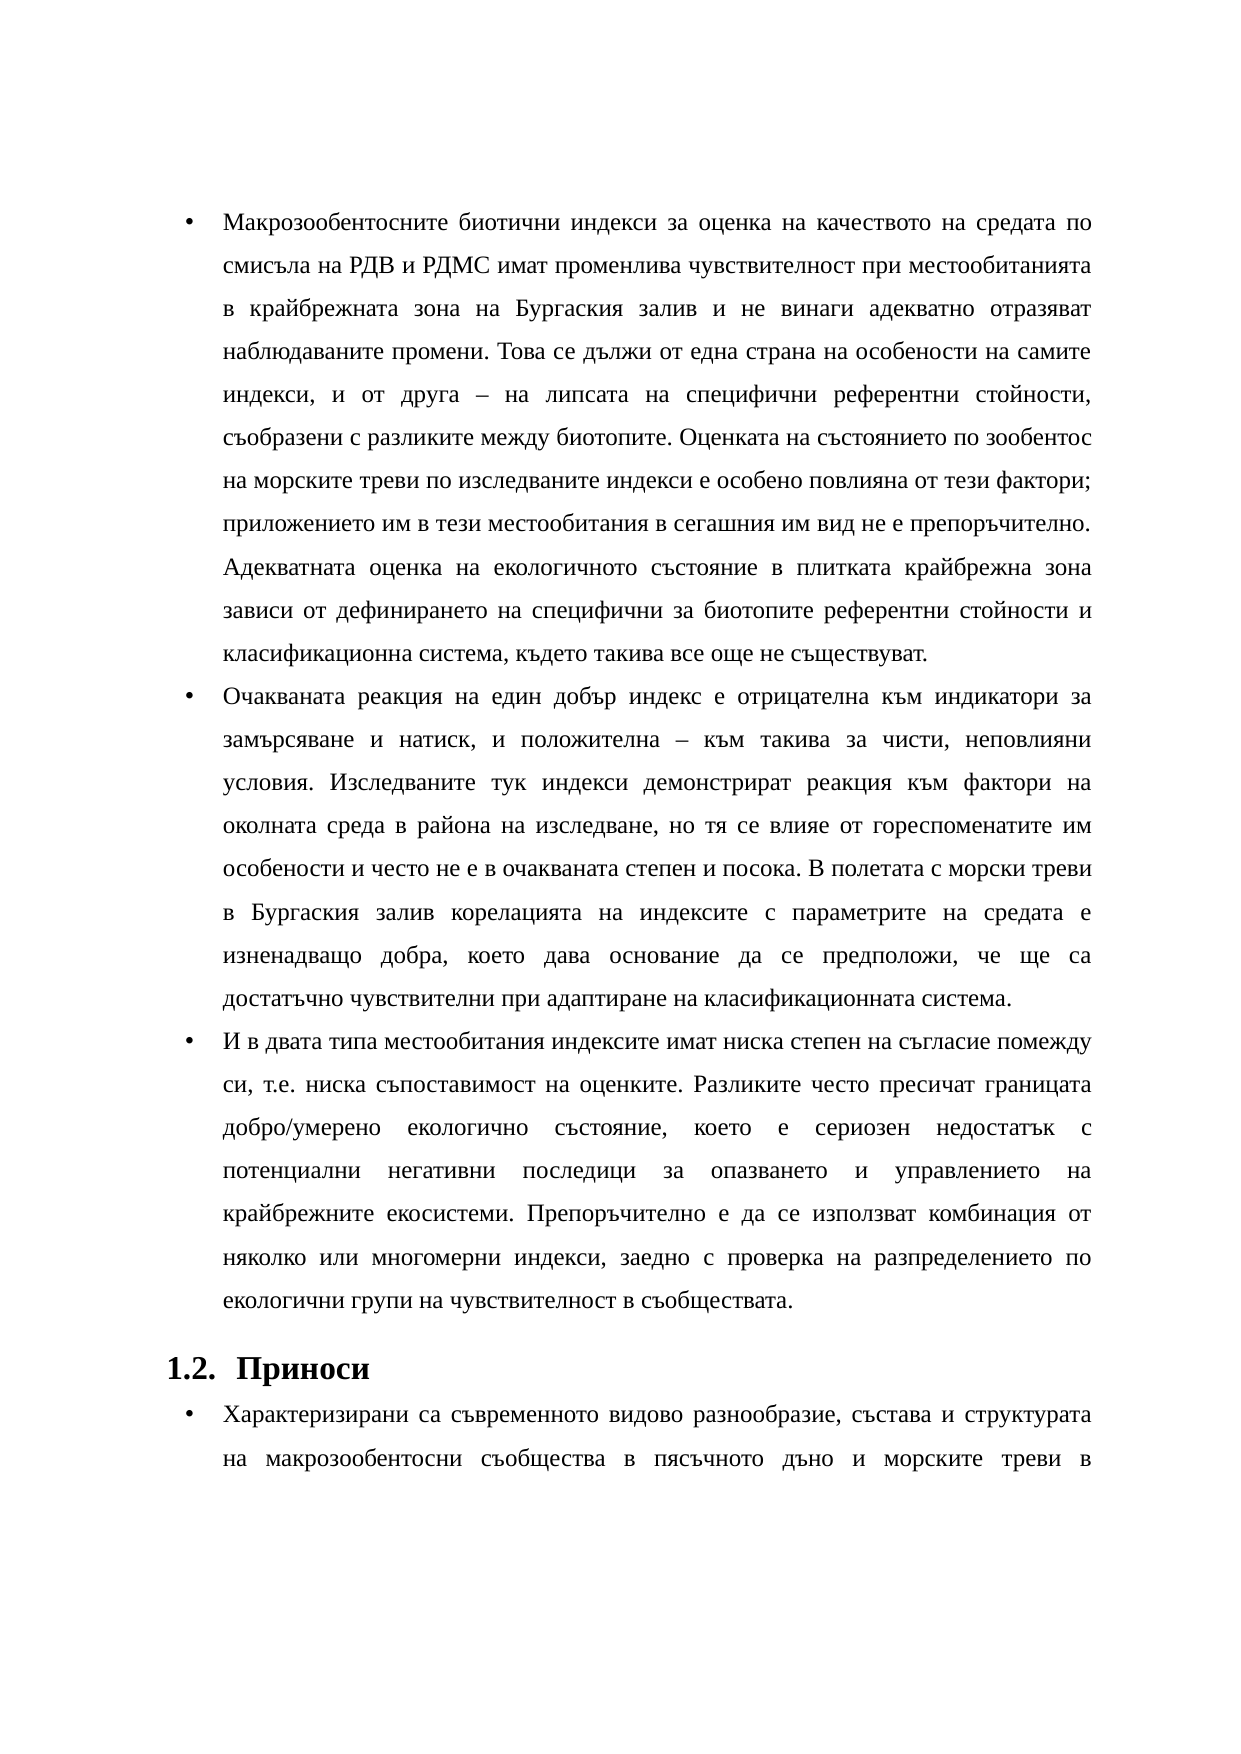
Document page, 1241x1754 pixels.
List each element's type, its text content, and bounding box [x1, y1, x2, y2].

list Характеризирани са съвременното видово разнообразие, състава и структурата на макрозообентосни съобщества в пясъчното дъно и морските треви в [185, 1399, 1093, 1471]
list И в двата типа местообитания индексите имат ниска степен на съгласие помежду си, т.е. ниска съпоставимост на оценките. Разликите често пресичат границата добро/умерено екологично състояние, което е сериозен недостатък с потенциални негативни последици за опазването и управлението на крайбрежните екосистеми. Препоръчително е да се използват комбинация от няколко или многомерни индекси, заедно с проверка на разпределението по екологични групи на чувствителност в съобществата. [185, 1026, 1093, 1313]
list Макрозообентосните биотични индекси за оценка на качеството на средата по смисъла на РДВ и РДМС имат променлива чувствителност при местообитанията в крайбрежната зона на Бургаския залив и не винаги адекватно отразяват наблюдаваните промени. Това се дължи от една страна на особености на самите индекси, и от друга – на липсата на специфични референтни стойности, съобразени с разликите между биотопите. Оценката на състоянието по зообентос на морските треви по изследваните индекси е особено повлияна от тези фактори; приложението им в тези местообитания в сегашния им вид не е препоръчително. Адекватната оценка на екологичното състояние в плитката крайбрежна зона зависи от дефинирането на специфични за биотопите референтни стойности и класификационна система, където такива все още не съществуват. [185, 207, 1093, 667]
subtitle Приноси [224, 1349, 1093, 1387]
list Очакваната реакция на един добър индекс е отрицателна към индикатори за замърсяване и натиск, и положителна – към такива за чисти, неповлияни условия. Изследваните тук индекси демонстрират реакция към фактори на околната среда в района на изследване, но тя се влияе от гореспоменатите им особености и често не е в очакваната степен и посока. В полетата с морски треви в Бургаския залив корелацията на индексите с параметрите на средата е изненадващо добра, което дава основание да се предположи, че ще са достатъчно чувствителни при адаптиране на класификационната система. [185, 681, 1093, 1012]
